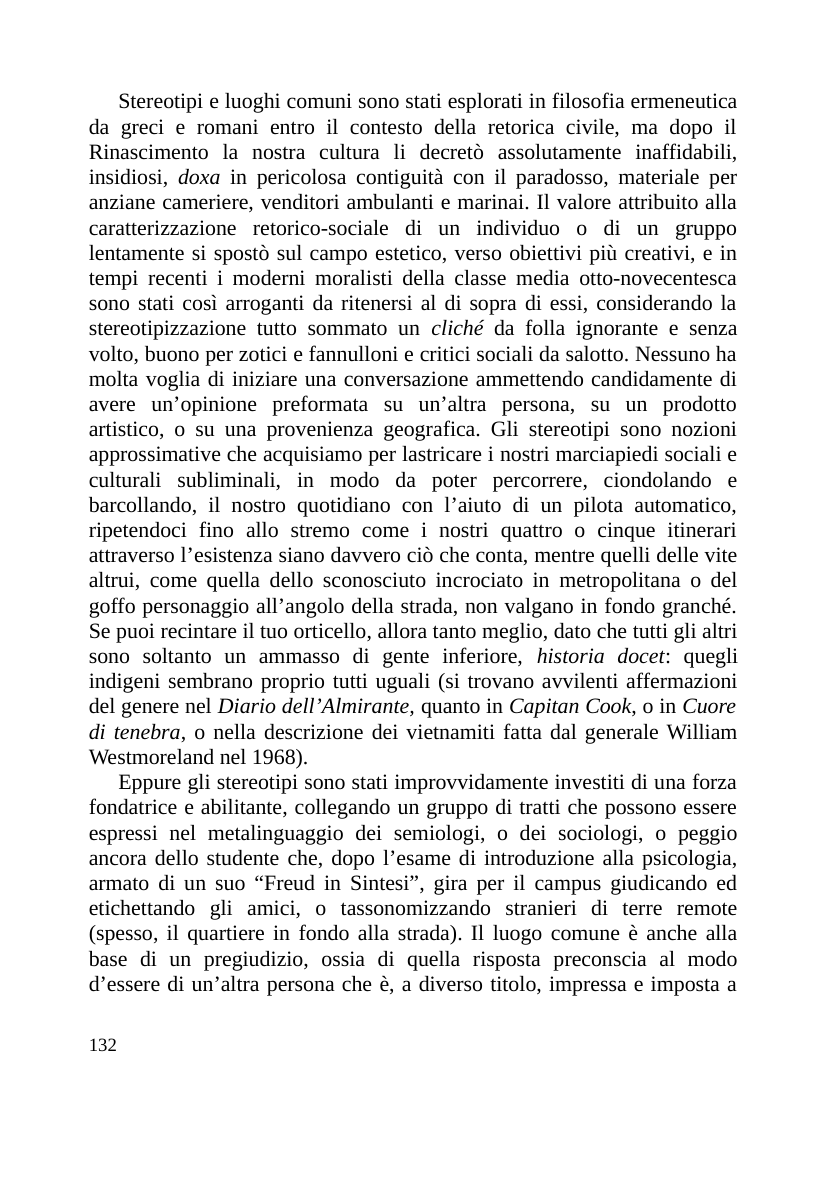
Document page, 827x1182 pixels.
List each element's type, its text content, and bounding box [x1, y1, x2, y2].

text Eppure gli stereotipi sono stati improvvidamente investiti di una forza fondatrice e abilitante, collegando un gruppo di tratti che possono essere espressi nel metalinguaggio dei semiologi, o dei sociologi, o peggio ancora dello studente che, dopo l’esame di introduzione alla psicologia, armato di un suo “Freud in Sintesi”, gira per il campus giudicando ed etichettando gli amici, o tassonomizzando stranieri di terre remote (spesso, il quartiere in fondo alla strada). Il luogo comune è anche alla base di un pregiudizio, ossia di quella risposta preconscia al modo d’essere di un’altra persona che è, a diverso titolo, impressa e imposta a [88, 769, 738, 996]
text Stereotipi e luoghi comuni sono stati esplorati in filosofia ermeneutica da greci e romani entro il contesto della retorica civile, ma dopo il Rinascimento la nostra cultura li decretò assolutamente inaffidabili, insidiosi, doxa in pericolosa contiguità con il paradosso, materiale per anziane cameriere, venditori ambulanti e marinai. Il valore attribuito alla caratterizzazione retorico-sociale di un individuo o di un gruppo lentamente si spostò sul campo estetico, verso obiettivi più creativi, e in tempi recenti i moderni moralisti della classe media otto-novecentesca sono stati così arroganti da ritenersi al di sopra di essi, considerando la stereotipizzazione tutto sommato un cliché da folla ignorante e senza volto, buono per zotici e fannulloni e critici sociali da salotto. Nessuno ha molta voglia di iniziare una conversazione ammettendo candidamente di avere un’opinione preformata su un’altra persona, su un prodotto artistico, o su una provenienza geografica. Gli stereotipi sono nozioni approssimative che acquisiamo per lastricare i nostri marciapiedi sociali e culturali subliminali, in modo da poter percorrere, ciondolando e barcollando, il nostro quotidiano con l’aiuto di un pilota automatico, ripetendoci fino allo stremo come i nostri quattro o cinque itinerari attraverso l’esistenza siano davvero ciò che conta, mentre quelli delle vite altrui, come quella dello sconosciuto incrociato in metropolitana o del goffo personaggio all’angolo della strada, non valgano in fondo granché. Se puoi recintare il tuo orticello, allora tanto meglio, dato che tutti gli altri sono soltanto un ammasso di gente inferiore, historia docet: quegli indigeni sembrano proprio tutti uguali (si trovano avvilenti affermazioni del genere nel Diario dell’Almirante, quanto in Capitan Cook, o in Cuore di tenebra, o nella descrizione dei vietnamiti fatta dal generale William Westmoreland nel 1968). [88, 88, 738, 769]
